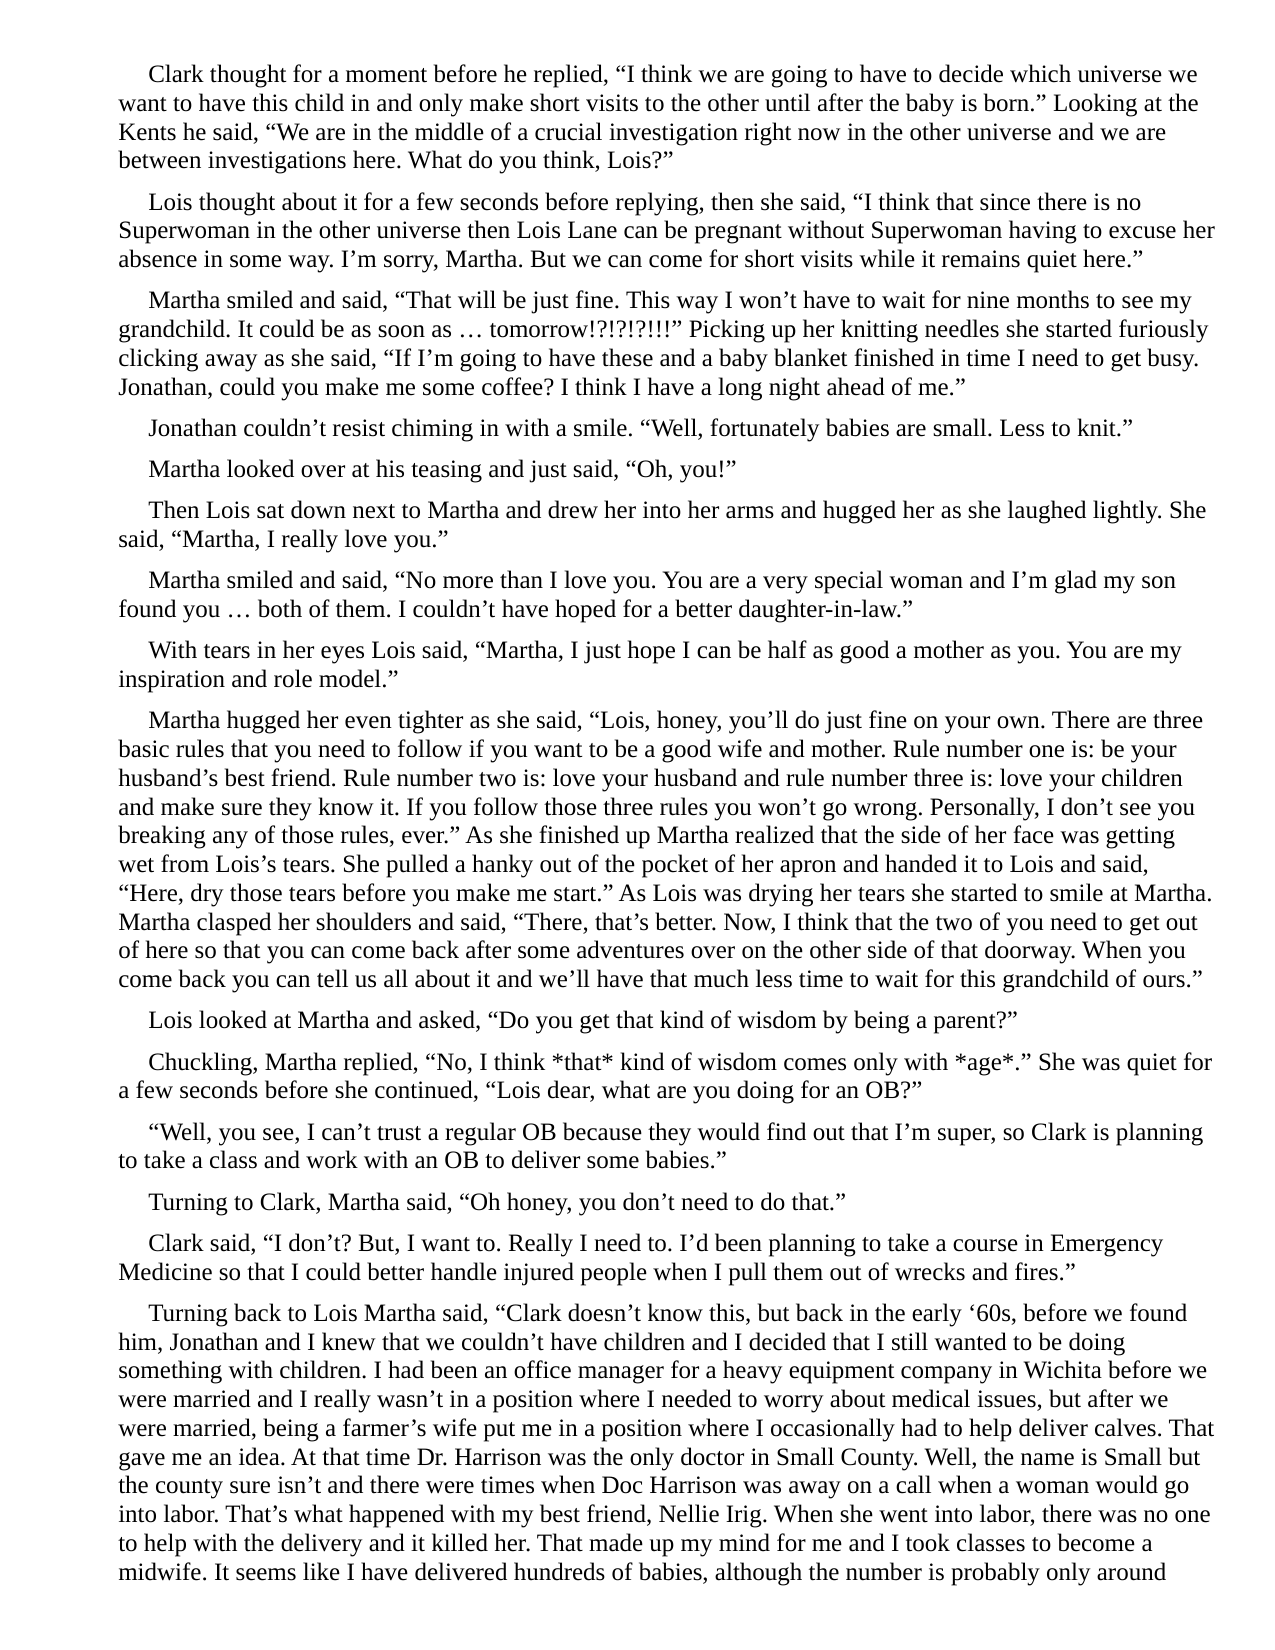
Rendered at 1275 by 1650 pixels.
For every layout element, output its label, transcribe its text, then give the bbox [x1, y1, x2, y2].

text Martha smiled and said, “That will be just fine. This way I won’t have to wait for nine months to see my grandchild. It could be as soon as … tomorrow!?!?!?!!!” Picking up her knitting needles she started furiously clicking away as she said, “If I’m going to have these and a baby blanket finished in time I need to get busy. Jonathan, could you make me some coffee? I think I have a long night ahead of me.” [118, 285, 1216, 400]
text With tears in her eyes Lois said, “Martha, I just hope I can be half as good a mother as you. You are my inspiration and role model.” [118, 635, 1216, 693]
text Lois thought about it for a few seconds before replying, then she said, “I think that since there is no Superwoman in the other universe then Lois Lane can be pregnant without Superwoman having to excuse her absence in some way. I’m sorry, Martha. But we can come for short visits while it remains quiet here.” [118, 187, 1216, 273]
text Turning back to Lois Martha said, “Clark doesn’t know this, but back in the early ‘60s, before we found him, Jonathan and I knew that we couldn’t have children and I decided that I still wanted to be doing something with children. I had been an office manager for a heavy equipment company in Wichita before we were married and I really wasn’t in a position where I needed to worry about medical issues, but after we were married, being a farmer’s wife put me in a position where I occasionally had to help deliver calves. That gave me an idea. At that time Dr. Harrison was the only doctor in Small County. Well, the name is Small but the county sure isn’t and there were times when Doc Harrison was away on a call when a woman would go into labor. That’s what happened with my best friend, Nellie Irig. When she went into labor, there was no one to help with the delivery and it killed her. That made up my mind for me and I took classes to become a midwife. It seems like I have delivered hundreds of babies, although the number is probably only around [118, 1298, 1216, 1585]
text “Well, you see, I can’t trust a regular OB because they would find out that I’m super, so Clark is planning to take a class and work with an OB to deliver some babies.” [118, 1117, 1216, 1174]
text Then Lois sat down next to Martha and drew her into her arms and hugged her as she laughed lightly. She said, “Martha, I really love you.” [118, 495, 1216, 553]
text Martha looked over at his teasing and just said, “Oh, you!” [118, 454, 1216, 483]
text Lois looked at Martha and asked, “Do you get that kind of wisdom by being a parent?” [118, 1005, 1216, 1034]
text Clark said, “I don’t? But, I want to. Really I need to. I’d been planning to take a course in Emergency Medicine so that I could better handle injured people when I pull them out of wrecks and fires.” [118, 1228, 1216, 1285]
text Martha smiled and said, “No more than I love you. You are a very special woman and I’m glad my son found you … both of them. I couldn’t have hoped for a better daughter-in-law.” [118, 565, 1216, 623]
text Martha hugged her even tighter as she said, “Lois, honey, you’ll do just fine on your own. There are three basic rules that you need to follow if you want to be a good wife and mother. Rule number one is: be your husband’s best friend. Rule number two is: love your husband and rule number three is: love your children and make sure they know it. If you follow those three rules you won’t go wrong. Personally, I don’t see you breaking any of those rules, ever.” As she finished up Martha realized that the side of her face was getting wet from Lois’s tears. She pulled a hanky out of the pocket of her apron and handed it to Lois and said, “Here, dry those tears before you make me start.” As Lois was drying her tears she started to smile at Martha. Martha clasped her shoulders and said, “There, that’s better. Now, I think that the two of you need to get out of here so that you can come back after some adventures over on the other side of that doorway. When you come back you can tell us all about it and we’ll have that much less time to wait for this grandchild of ours.” [118, 705, 1216, 993]
text Clark thought for a moment before he replied, “I think we are going to have to decide which universe we want to have this child in and only make short visits to the other until after the baby is born.” Looking at the Kents he said, “We are in the middle of a crucial investigation right now in the other universe and we are between investigations here. What do you think, Lois?” [118, 59, 1216, 174]
text Jonathan couldn’t resist chiming in with a smile. “Well, fortunately babies are small. Less to knit.” [118, 413, 1216, 442]
text Chuckling, Martha replied, “No, I think *that* kind of wisdom comes only with *age*.” She was quiet for a few seconds before she continued, “Lois dear, what are you doing for an OB?” [118, 1047, 1216, 1104]
text Turning to Clark, Martha said, “Oh honey, you don’t need to do that.” [118, 1187, 1216, 1215]
